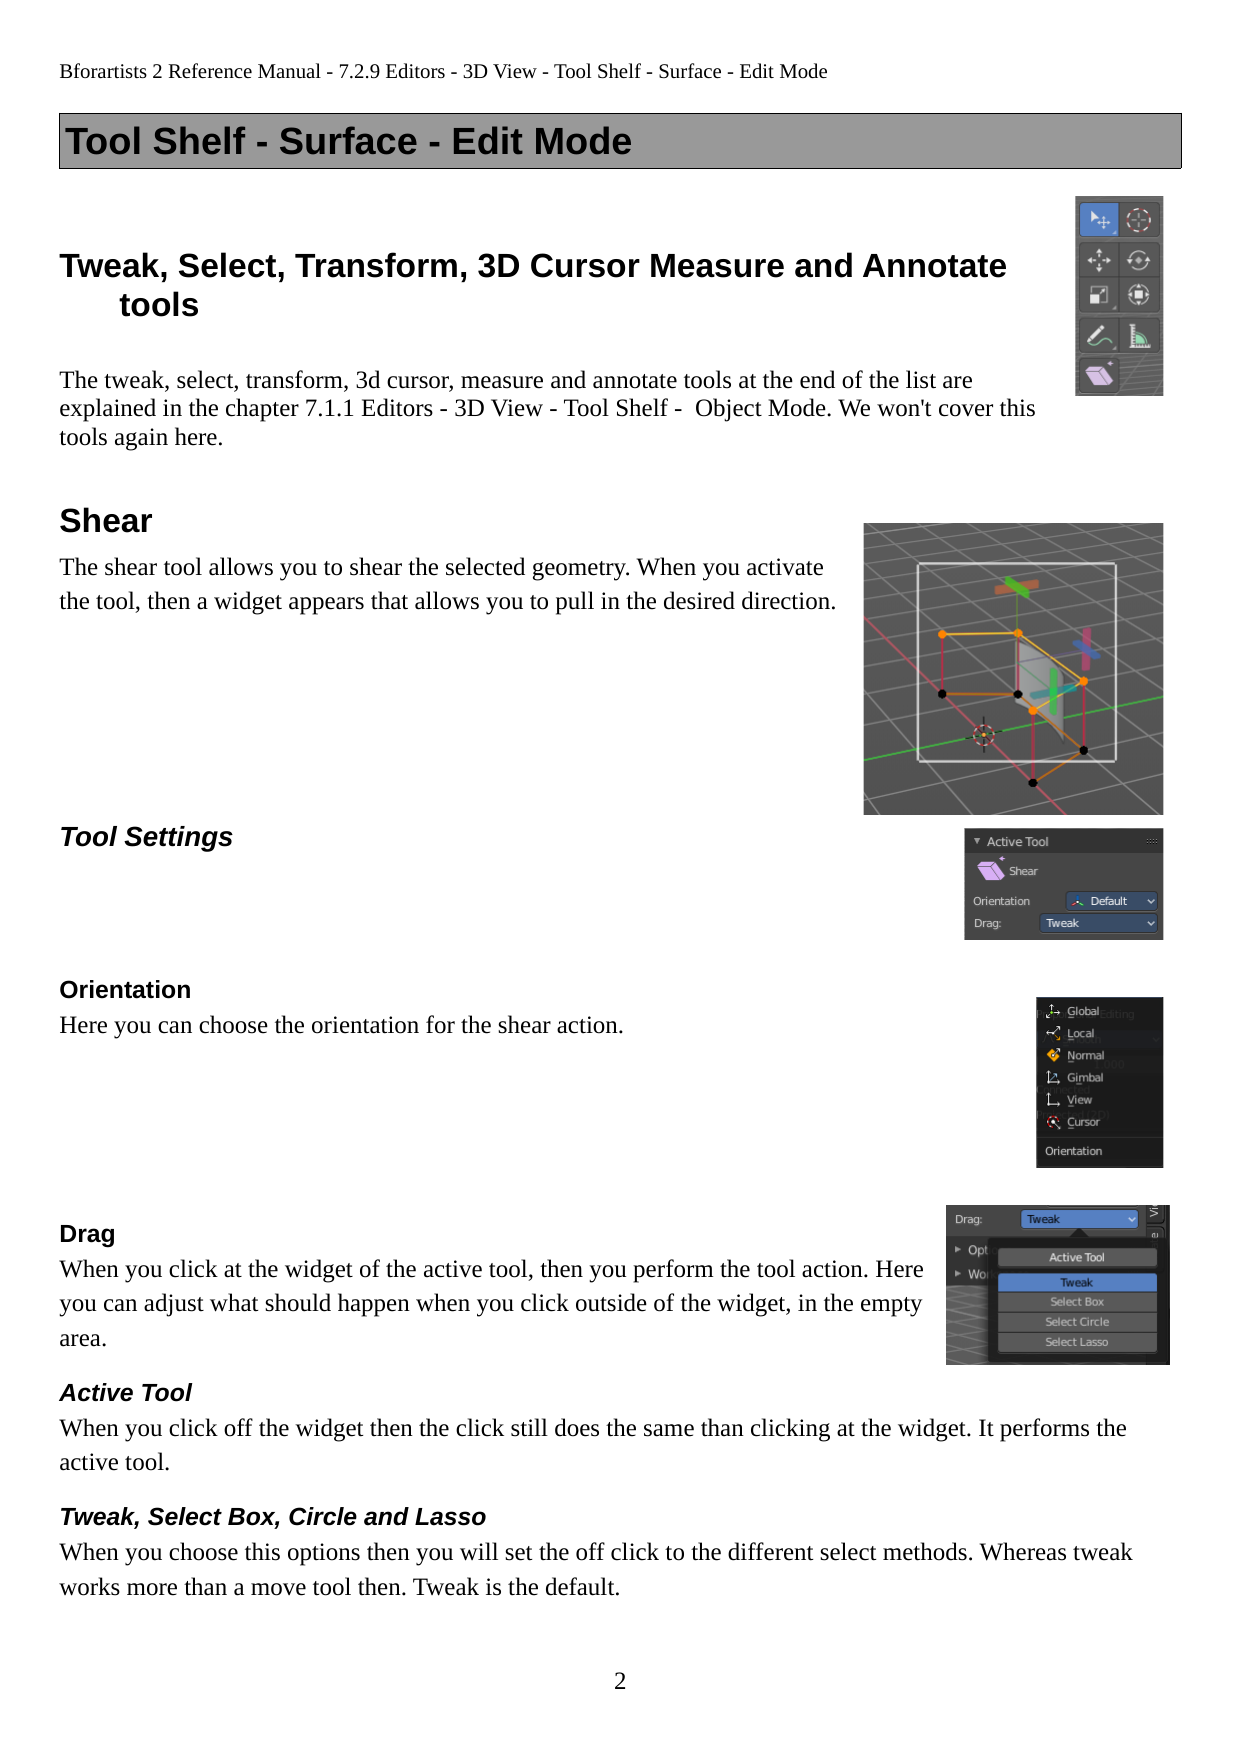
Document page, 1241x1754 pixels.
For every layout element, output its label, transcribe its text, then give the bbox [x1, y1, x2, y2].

subtitle Orientation [59, 975, 1181, 1004]
subtitle Active Tool [59, 1378, 1181, 1406]
picture [1075, 196, 1164, 396]
text The tweak, select, transform, 3d cursor, measure and annotate tools at the end of the list are explained in the chapter 7.1.1 Editors - 3D View - Tool Shelf - Object Mode. We won't cover this tools again here. [59, 365, 1181, 451]
subtitle [1170, 1219, 1181, 1247]
text When you choose this options then you will set the off click to the different select methods. Whereas tweak works more than a move tool then. Tweak is the default. [59, 1537, 1181, 1601]
picture [946, 1205, 1170, 1365]
text When you click at the widget of the active tool, then you perform the tool action. Here you can adjust what should happen when you click outside of the widget, in the empty area. [59, 1254, 946, 1351]
text Here you can choose the orientation for the shear action. [59, 1010, 1036, 1039]
subtitle [1164, 246, 1181, 323]
text When you click off the widget then the click still does the same than clicking at the widget. It performs the active tool. [59, 1413, 1181, 1476]
picture [1036, 997, 1164, 1168]
subtitle Tweak, Select, Transform, 3D Cursor Measure and Annotate tools [59, 246, 1075, 323]
text The shear tool allows you to shear the selected geometry. When you activate the tool, then a widget appears that allows you to pull in the desired direction. [59, 552, 863, 615]
picture [863, 523, 1164, 815]
subtitle Tool Settings [59, 820, 1181, 852]
subtitle Shear [59, 501, 1181, 539]
subtitle Drag [59, 1219, 946, 1247]
table_header Tool Shelf - Surface - Edit Mode [60, 114, 1181, 168]
subtitle Tweak, Select Box, Circle and Lasso [59, 1502, 1181, 1531]
picture [964, 828, 1164, 940]
